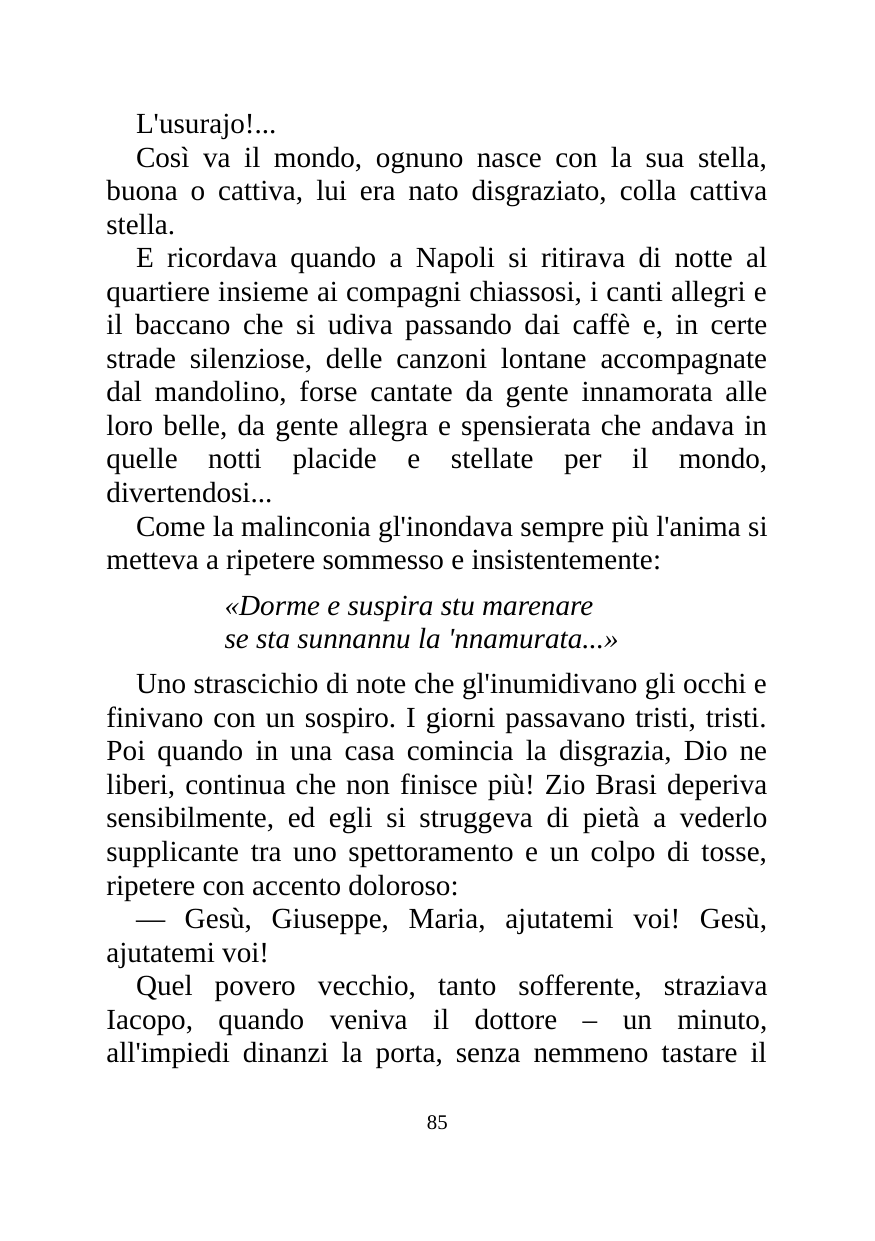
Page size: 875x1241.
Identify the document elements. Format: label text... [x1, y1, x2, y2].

text L'usurajo!... [106, 106, 768, 140]
text Come la malinconia gl'inondava sempre più l'anima si metteva a ripetere sommesso e insistentemente: [106, 509, 768, 576]
text Quel povero vecchio, tanto sofferente, straziava Iacopo, quando veniva il dottore – un minuto, all'impiedi dinanzi la porta, senza nemmeno tastare il [106, 968, 768, 1069]
text E ricordava quando a Napoli si ritirava di notte al quartiere insieme ai compagni chiassosi, i canti allegri e il baccano che si udiva passando dai caffè e, in certe strade silenziose, delle canzoni lontane accompagnate dal mandolino, forse cantate da gente innamorata alle loro belle, da gente allegra e spensierata che andava in quelle notti placide e stellate per il mondo, divertendosi... [106, 240, 768, 509]
text Così va il mondo, ognuno nasce con la sua stella, buona o cattiva, lui era nato disgraziato, colla cattiva stella. [106, 140, 768, 240]
text «Dorme e suspira stu marenare se sta sunnannu la 'nnamurata...» [224, 588, 768, 655]
text Uno strascichio di note che gl'inumidivano gli occhi e finivano con un sospiro. I giorni passavano tristi, tristi. Poi quando in una casa comincia la disgrazia, Dio ne liberi, continua che non finisce più! Zio Brasi deperiva sensibilmente, ed egli si struggeva di pietà a vederlo supplicante tra uno spettoramento e un colpo di tosse, ripetere con accento doloroso: [106, 666, 768, 901]
text — Gesù, Giuseppe, Maria, ajutatemi voi! Gesù, ajutatemi voi! [106, 901, 768, 968]
